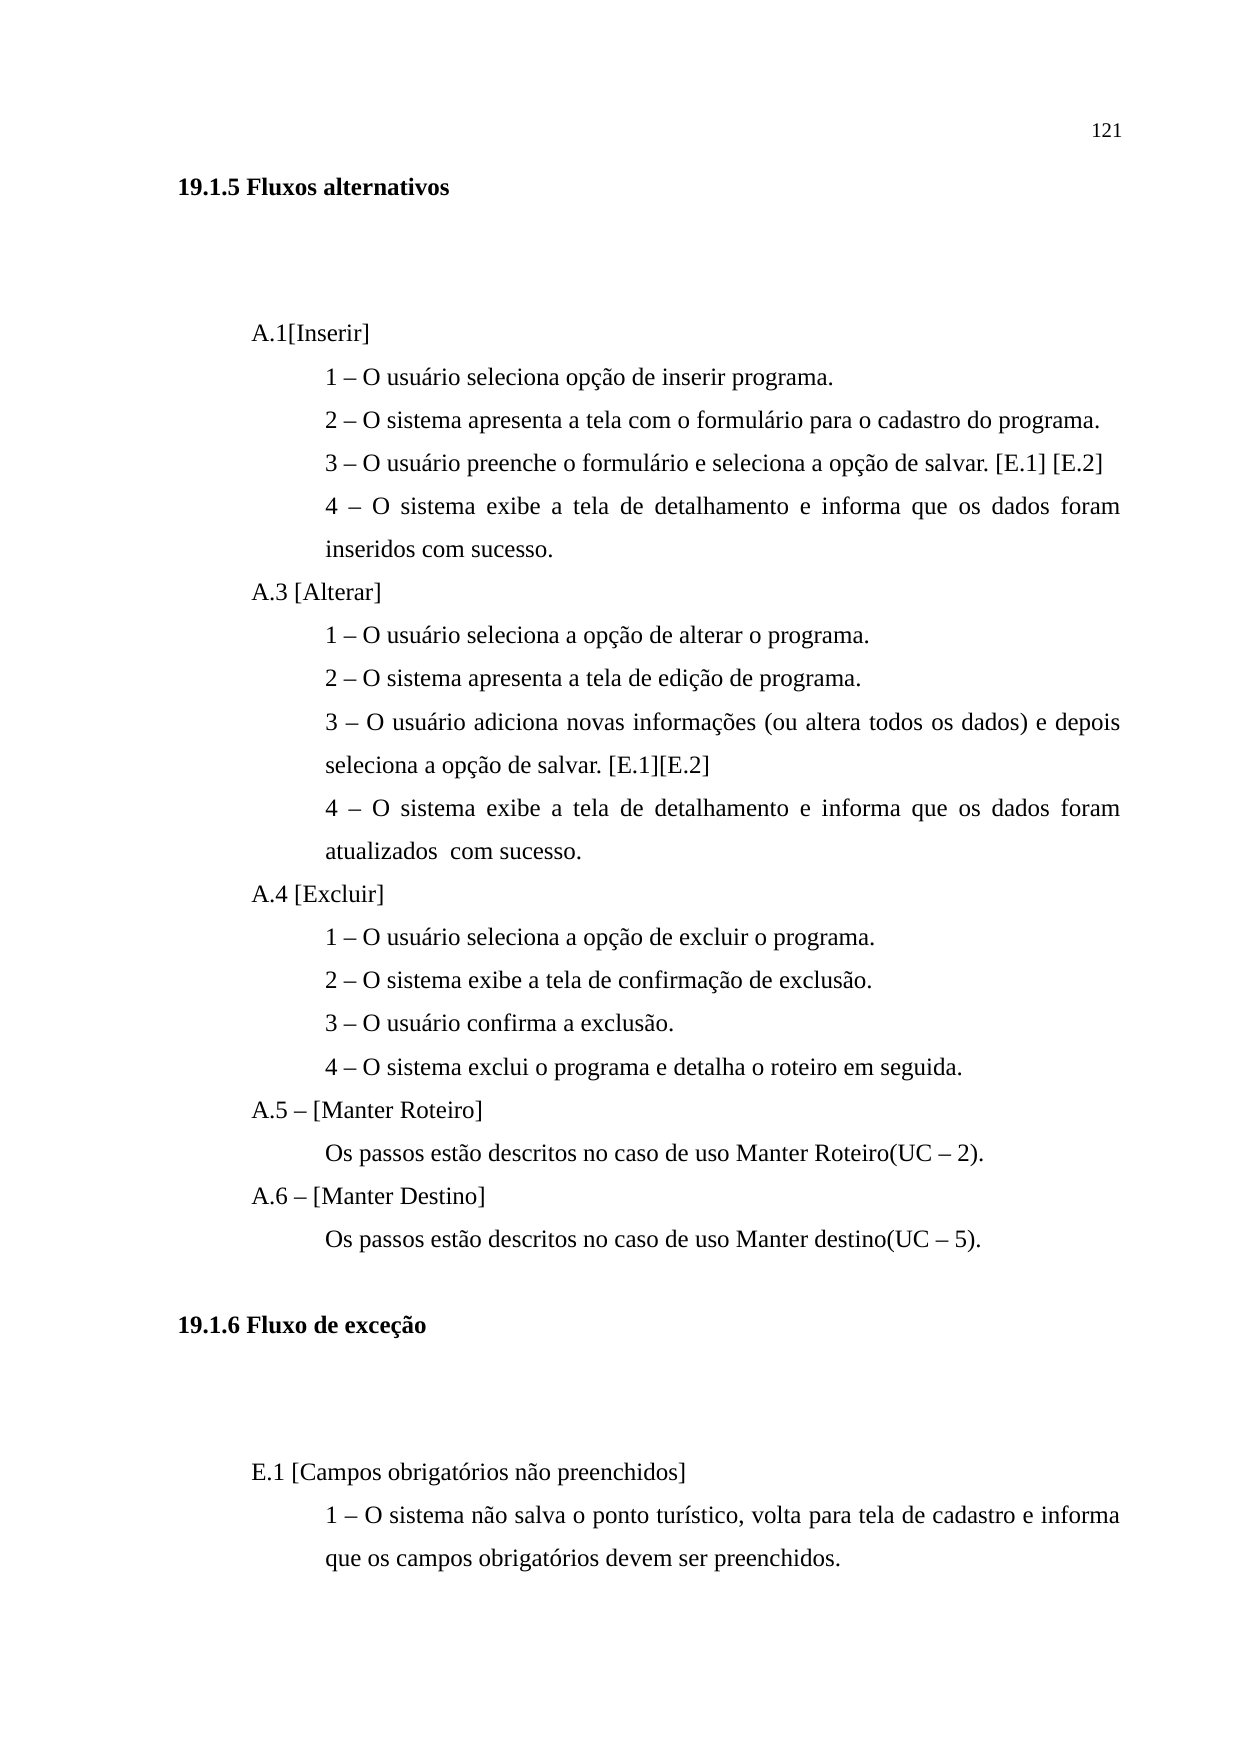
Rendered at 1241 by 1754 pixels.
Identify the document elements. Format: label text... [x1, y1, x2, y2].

text 2 – O sistema apresenta a tela com o formulário para o cadastro do programa. [177, 405, 1122, 433]
text 2 – O sistema exibe a tela de confirmação de exclusão. [177, 965, 1122, 994]
text A.1[Inserir] [177, 318, 1122, 347]
text A.4 [Excluir] [177, 879, 1122, 908]
text Os passos estão descritos no caso de uso Manter destino(UC – 5). [177, 1224, 1122, 1253]
text 1 – O usuário seleciona a opção de alterar o programa. [177, 620, 1122, 649]
text 1 – O usuário seleciona a opção de excluir o programa. [177, 922, 1122, 951]
text 4 – O sistema exibe a tela de detalhamento e informa que os dados foram inseridos com sucesso. [325, 491, 1122, 563]
text 4 – O sistema exclui o programa e detalha o roteiro em seguida. [177, 1052, 1122, 1080]
text A.5 – [Manter Roteiro] [177, 1095, 1122, 1123]
text 4 – O sistema exibe a tela de detalhamento e informa que os dados foram atualizados com sucesso. [325, 793, 1122, 865]
subtitle Fluxos alternativos [177, 172, 1122, 200]
text A.6 – [Manter Destino] [177, 1181, 1122, 1210]
text 1 – O usuário seleciona opção de inserir programa. [177, 362, 1122, 390]
text 1 – O sistema não salva o ponto turístico, volta para tela de cadastro e informa que os campos obrigatórios devem ser preenchidos. [325, 1500, 1122, 1572]
text 2 – O sistema apresenta a tela de edição de programa. [177, 663, 1122, 692]
text 3 – O usuário preenche o formulário e seleciona a opção de salvar. [E.1] [E.2] [177, 448, 1122, 477]
text 3 – O usuário adiciona novas informações (ou altera todos os dados) e depois seleciona a opção de salvar. [E.1][E.2] [325, 707, 1122, 778]
text E.1 [Campos obrigatórios não preenchidos] [177, 1457, 1122, 1486]
text A.3 [Alterar] [177, 577, 1122, 606]
text Os passos estão descritos no caso de uso Manter Roteiro(UC – 2). [177, 1138, 1122, 1167]
text 3 – O usuário confirma a exclusão. [177, 1008, 1122, 1037]
subtitle Fluxo de exceção [177, 1310, 1122, 1339]
